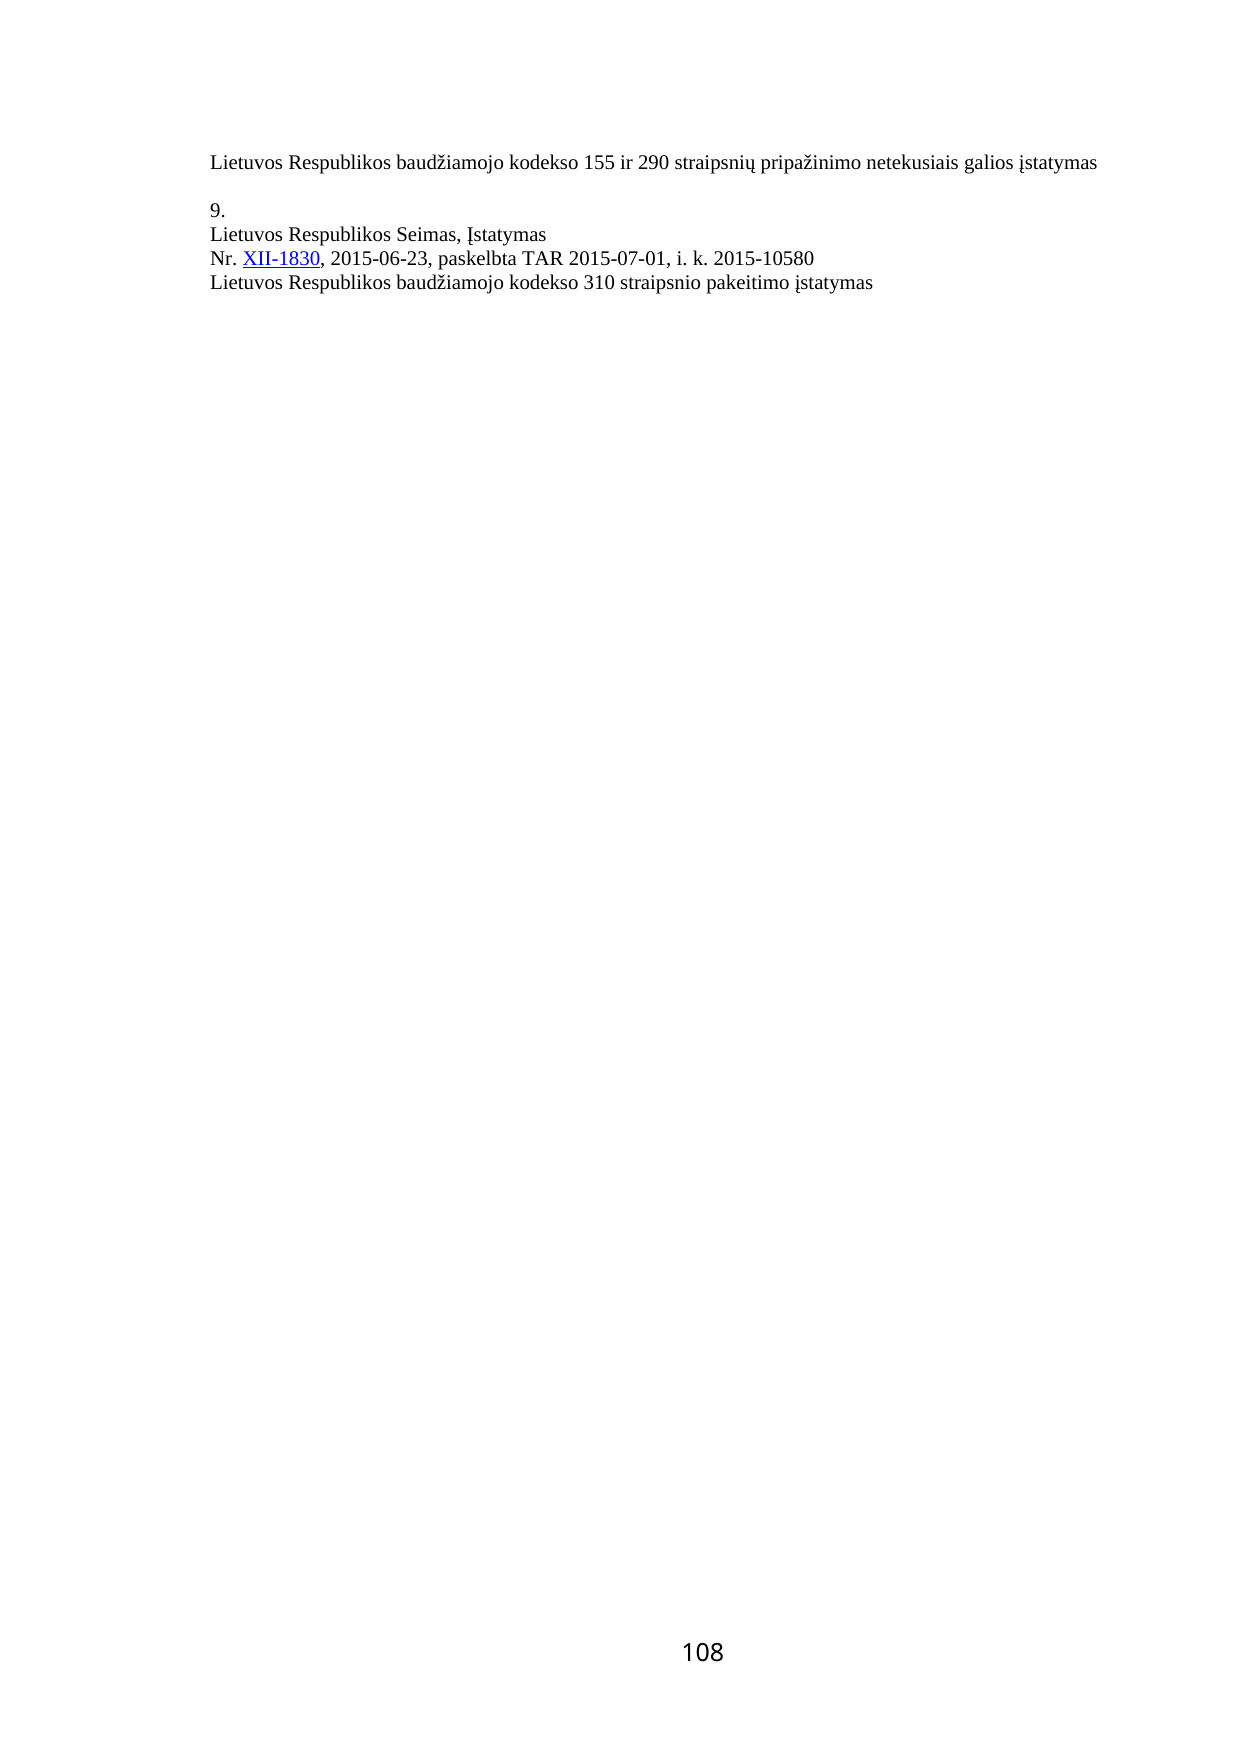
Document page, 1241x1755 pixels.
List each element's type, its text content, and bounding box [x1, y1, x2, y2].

text 9. [210, 198, 1120, 222]
text Lietuvos Respublikos baudžiamojo kodekso 310 straipsnio pakeitimo įstatymas [210, 270, 1120, 294]
text Nr. XII-1830, 2015-06-23, paskelbta TAR 2015-07-01, i. k. 2015-10580 [210, 246, 1120, 270]
text Lietuvos Respublikos Seimas, Įstatymas [210, 222, 1120, 246]
text Lietuvos Respublikos baudžiamojo kodekso 155 ir 290 straipsnių pripažinimo netekusiais galios įstatymas [210, 150, 1120, 174]
